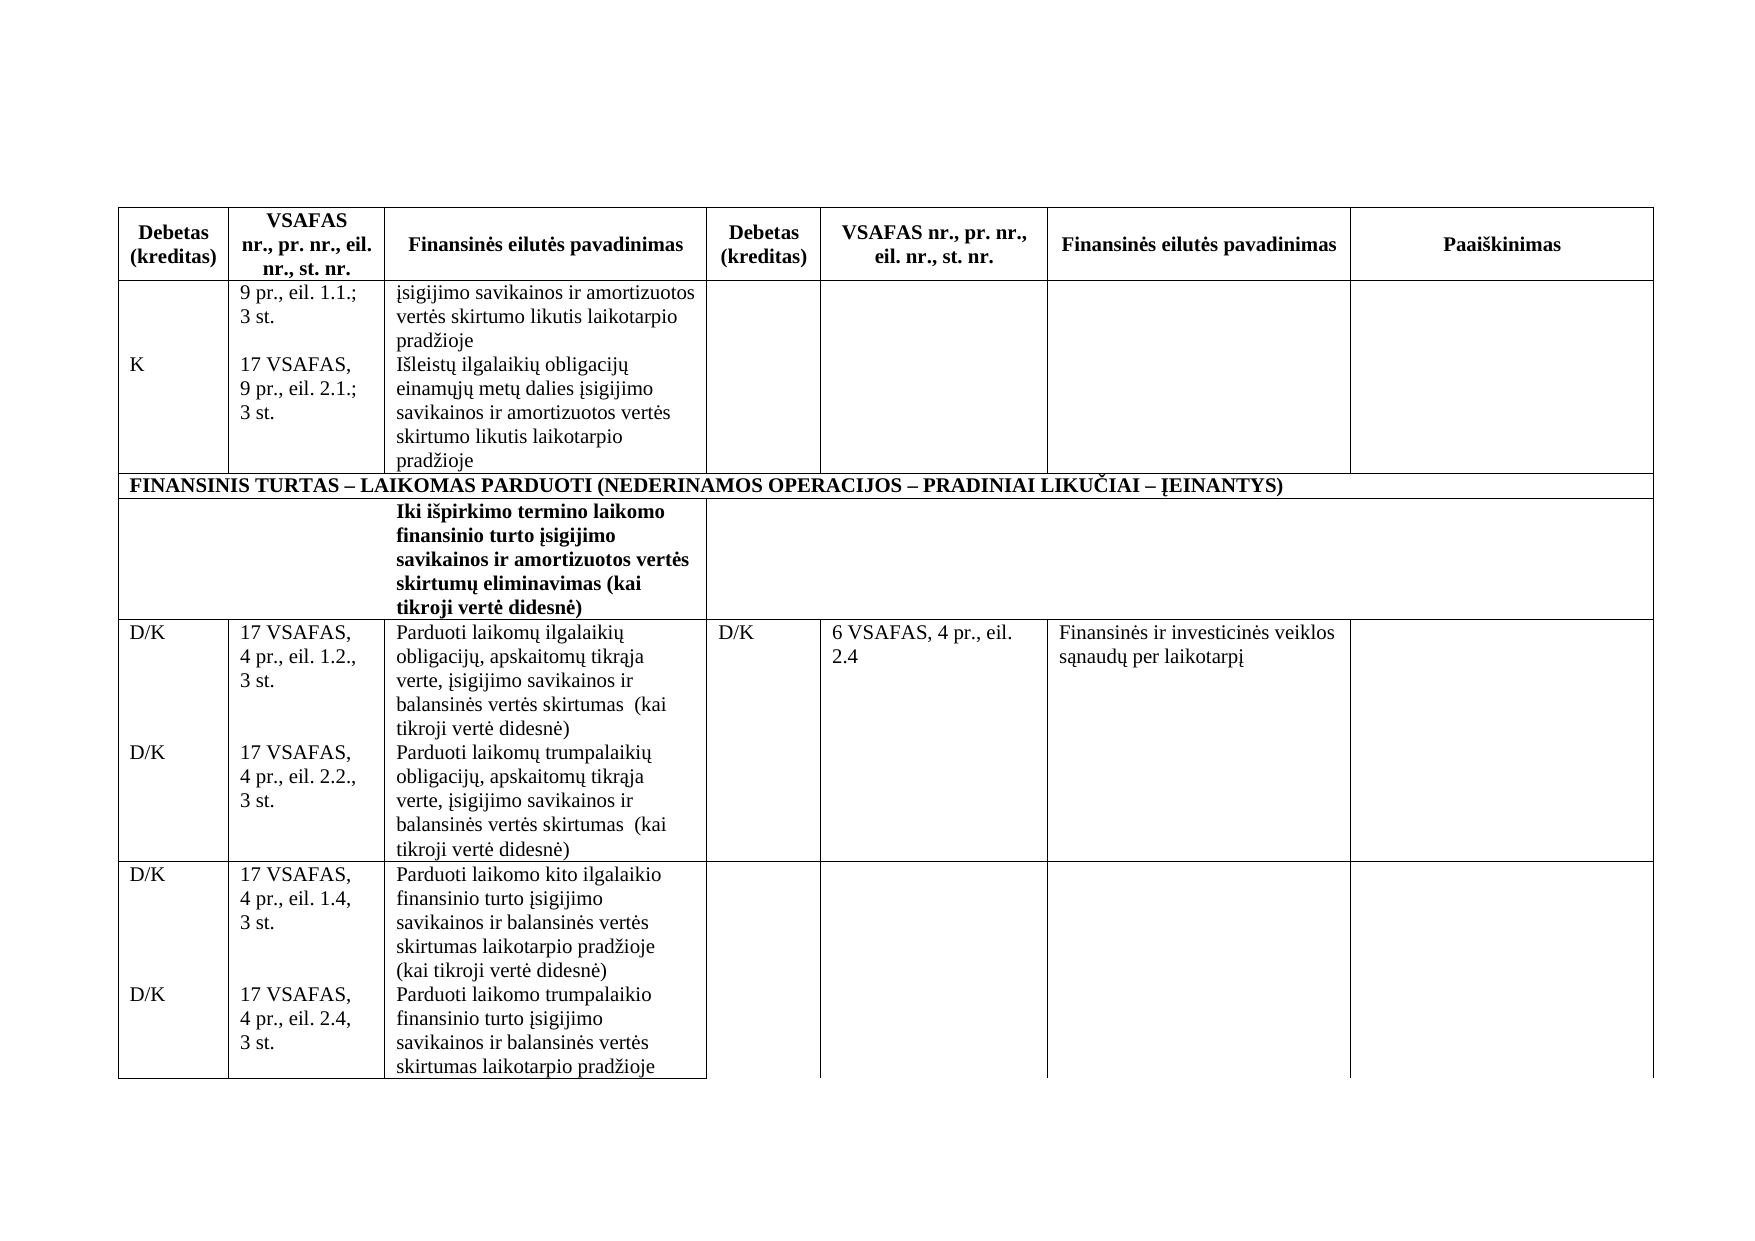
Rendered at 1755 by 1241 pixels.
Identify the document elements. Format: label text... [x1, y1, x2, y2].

table_cell [229, 499, 385, 619]
table_cell [1629, 474, 1653, 497]
table_cell [1048, 499, 1351, 619]
table_cell įsigijimo savikainos ir amortizuotos vertės skirtumo likutis laikotarpio pradžioje [385, 281, 706, 352]
table_cell 17 VSAFAS, 4 pr., eil. 1.4, 3 st. [229, 862, 384, 982]
table_cell D/K [119, 620, 228, 740]
table_cell [821, 281, 1047, 352]
table_cell [1351, 499, 1653, 619]
table_cell 17 VSAFAS, 4 pr., eil. 2.2., 3 st. [229, 740, 384, 861]
table_header Finansinės eilutės pavadinimas [385, 208, 706, 280]
table_cell [707, 499, 821, 619]
table_cell [1048, 281, 1350, 352]
table_cell [707, 281, 820, 352]
table_header Debetas (kreditas) [707, 208, 820, 280]
table_cell [1351, 281, 1653, 352]
table_cell Parduoti laikomų trumpalaikių obligacijų, apskaitomų tikrąja verte, įsigijimo savikainos ir balansinės vertės skirtumas (kai tikroji vertė didesnė) [385, 740, 706, 861]
table_cell Parduoti laikomų ilgalaikių obligacijų, apskaitomų tikrąja verte, įsigijimo savikainos ir balansinės vertės skirtumas (kai tikroji vertė didesnė) [385, 620, 706, 740]
table_cell Išleistų ilgalaikių obligacijų einamųjų metų dalies įsigijimo savikainos ir amortizuotos vertės skirtumo likutis laikotarpio pradžioje [385, 352, 706, 472]
table_cell [1351, 982, 1653, 1078]
table_cell [1048, 740, 1350, 861]
table_cell 17 VSAFAS, 4 pr., eil. 1.2., 3 st. [229, 620, 384, 740]
table_cell [1504, 474, 1529, 497]
table_cell [707, 982, 820, 1078]
table_cell [1554, 474, 1579, 497]
table_cell 6 VSAFAS, 4 pr., eil. 2.4 [821, 620, 1047, 740]
table_cell D/K [707, 620, 820, 740]
table_cell [821, 499, 1048, 619]
table_cell [1351, 740, 1653, 861]
table_cell [821, 862, 1047, 982]
table_cell Parduoti laikomo trumpalaikio finansinio turto įsigijimo savikainos ir balansinės vertės skirtumas laikotarpio pradžioje [385, 982, 706, 1078]
table_header Paaiškinimas [1351, 208, 1653, 280]
table_cell [119, 281, 228, 352]
table_cell FINANSINIS TURTAS – LAIKOMAS PARDUOTI (NEDERINAMOS OPERACIJOS – PRADINIAI LIKUČIAI – ĮEINANTYS) [119, 474, 1504, 497]
table_cell 9 pr., eil. 1.1.; 3 st. [229, 281, 384, 352]
table_cell D/K [119, 862, 228, 982]
table_cell D/K [119, 982, 228, 1078]
table_cell [821, 740, 1047, 861]
table_cell [1351, 620, 1653, 740]
table_cell K [119, 352, 228, 472]
table_cell [821, 352, 1047, 472]
table_header Debetas (kreditas) [119, 208, 228, 280]
table_cell [119, 499, 229, 619]
table_cell [821, 982, 1047, 1078]
table_cell Finansinės ir investicinės veiklos sąnaudų per laikotarpį [1048, 620, 1350, 740]
table_header Finansinės eilutės pavadinimas [1048, 208, 1350, 280]
table_cell 17 VSAFAS, 4 pr., eil. 2.4, 3 st. [229, 982, 384, 1078]
table_cell Iki išpirkimo termino laikomo finansinio turto įsigijimo savikainos ir amortizuotos vertės skirtumų eliminavimas (kai tikroji vertė didesnė) [385, 499, 706, 619]
table_cell D/K [119, 740, 228, 861]
table_cell [1351, 352, 1653, 472]
table_cell [1048, 862, 1350, 982]
table_cell [1579, 474, 1604, 497]
table_cell [707, 862, 820, 982]
table_cell [1604, 474, 1629, 497]
table_header VSAFAS nr., pr. nr., eil. nr., st. nr. [229, 208, 384, 280]
table_cell [1048, 352, 1350, 472]
table_cell [1351, 862, 1653, 982]
table_header VSAFAS nr., pr. nr., eil. nr., st. nr. [821, 208, 1047, 280]
table_cell [707, 740, 820, 861]
table_cell Parduoti laikomo kito ilgalaikio finansinio turto įsigijimo savikainos ir balansinės vertės skirtumas laikotarpio pradžioje (kai tikroji vertė didesnė) [385, 862, 706, 982]
table_cell 17 VSAFAS, 9 pr., eil. 2.1.; 3 st. [229, 352, 384, 472]
table_cell [1529, 474, 1554, 497]
table_cell [707, 352, 820, 472]
table_cell [1048, 982, 1350, 1078]
